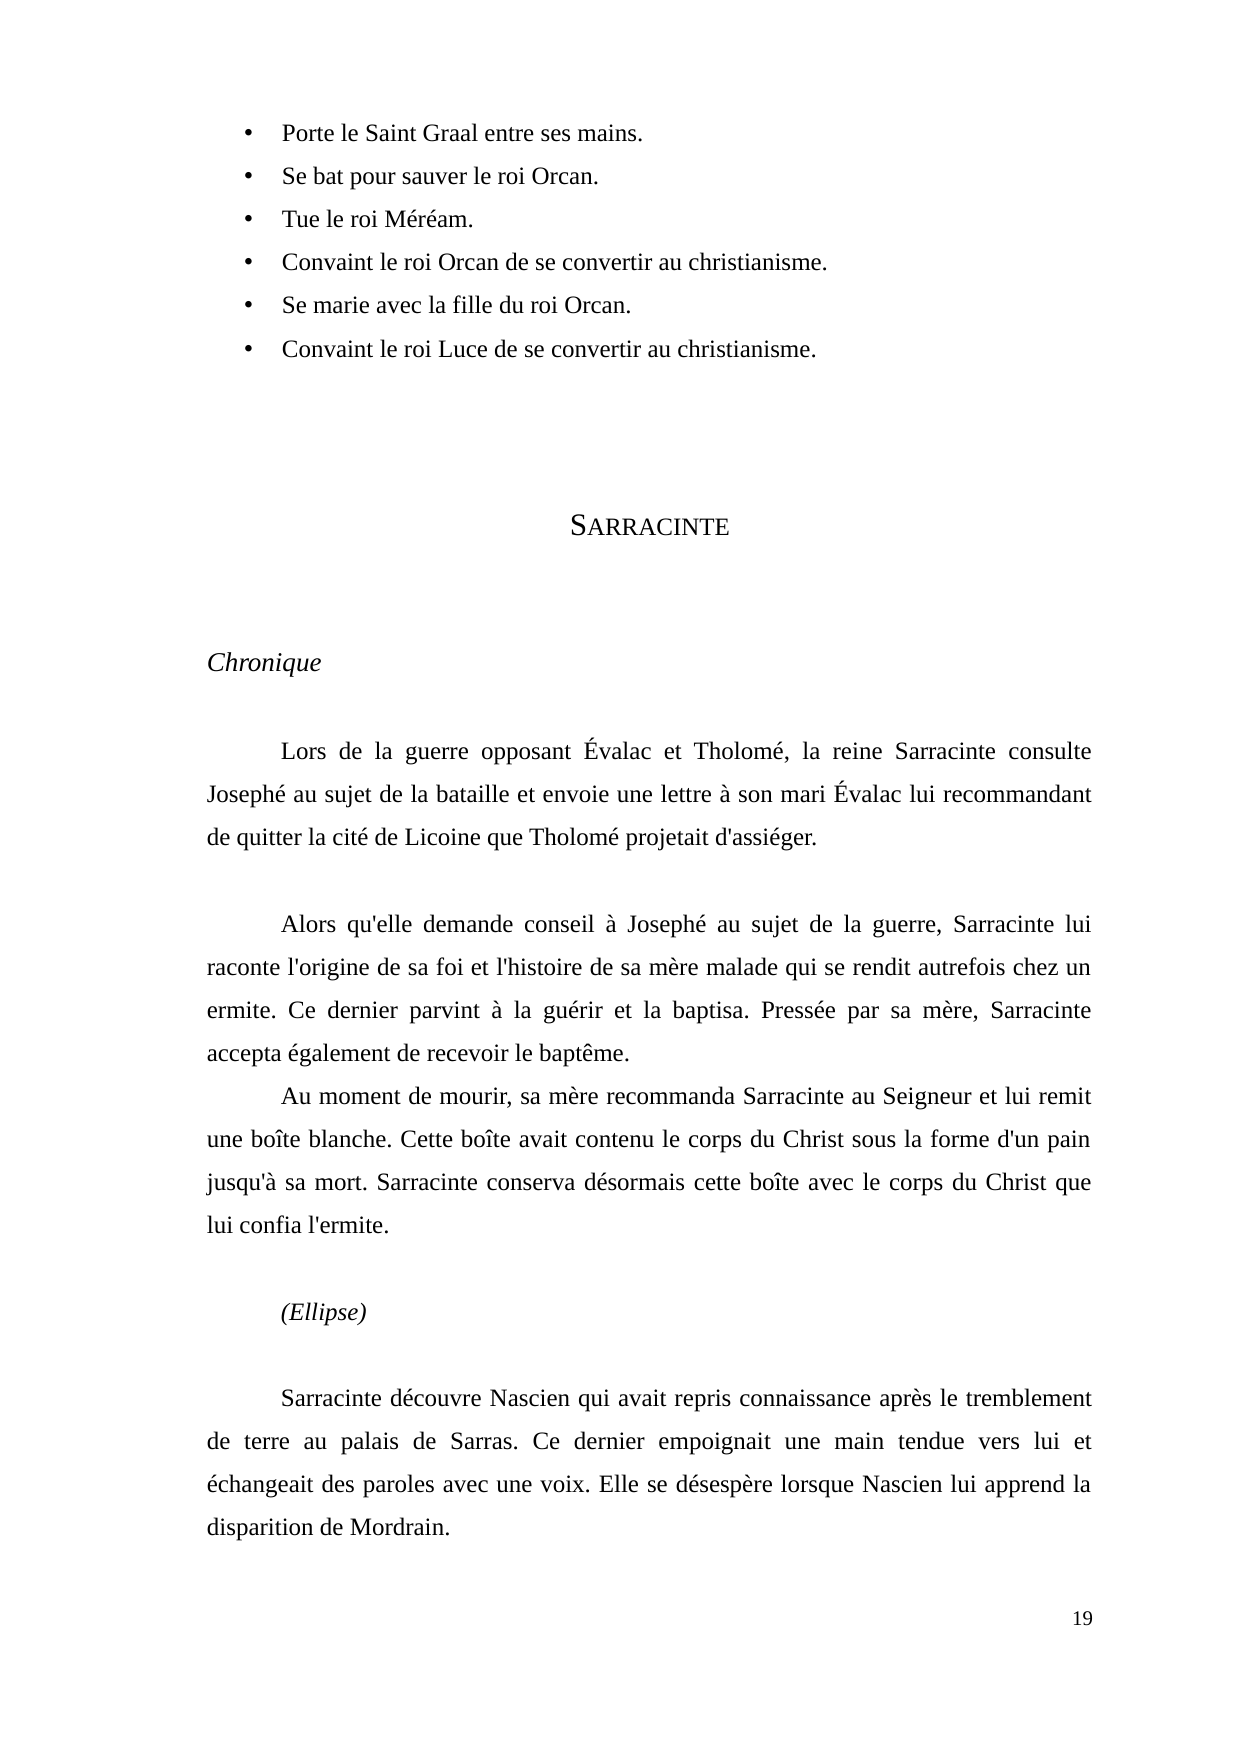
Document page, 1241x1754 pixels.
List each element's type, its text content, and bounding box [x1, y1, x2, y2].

list Porte le Saint Graal entre ses mains. [244, 118, 1093, 147]
text Au moment de mourir, sa mère recommanda Sarracinte au Seigneur et lui remit une boîte blanche. Cette boîte avait contenu le corps du Christ sous la forme d'un pain jusqu'à sa mort. Sarracinte conserva désormais cette boîte avec le corps du Christ que lui confia l'ermite. [207, 1081, 1093, 1239]
text Alors qu'elle demande conseil à Josephé au sujet de la guerre, Sarracinte lui raconte l'origine de sa foi et l'histoire de sa mère malade qui se rendit autrefois chez un ermite. Ce dernier parvint à la guérir et la baptisa. Pressée par sa mère, Sarracinte accepta également de recevoir le baptême. [207, 909, 1093, 1067]
list Tue le roi Méréam. [244, 204, 1093, 233]
list Se marie avec la fille du roi Orcan. [244, 291, 1093, 319]
text Sarracinte [207, 506, 1093, 542]
list Convaint le roi Orcan de se convertir au christianisme. [244, 247, 1093, 276]
list Se bat pour sauver le roi Orcan. [244, 161, 1093, 190]
text Sarracinte découvre Nascien qui avait repris connaissance après le tremblement de terre au palais de Sarras. Ce dernier empoignait une main tendue vers lui et échangeait des paroles avec une voix. Elle se désespère lorsque Nascien lui apprend la disparition de Mordrain. [207, 1383, 1093, 1541]
text Lors de la guerre opposant Évalac et Tholomé, la reine Sarracinte consulte Josephé au sujet de la bataille et envoie une lettre à son mari Évalac lui recommandant de quitter la cité de Licoine que Tholomé projetait d'assiéger. [207, 736, 1093, 851]
text (Ellipse) [207, 1297, 1093, 1326]
text Chronique [207, 646, 1093, 677]
list Convaint le roi Luce de se convertir au christianisme. [244, 334, 1093, 362]
